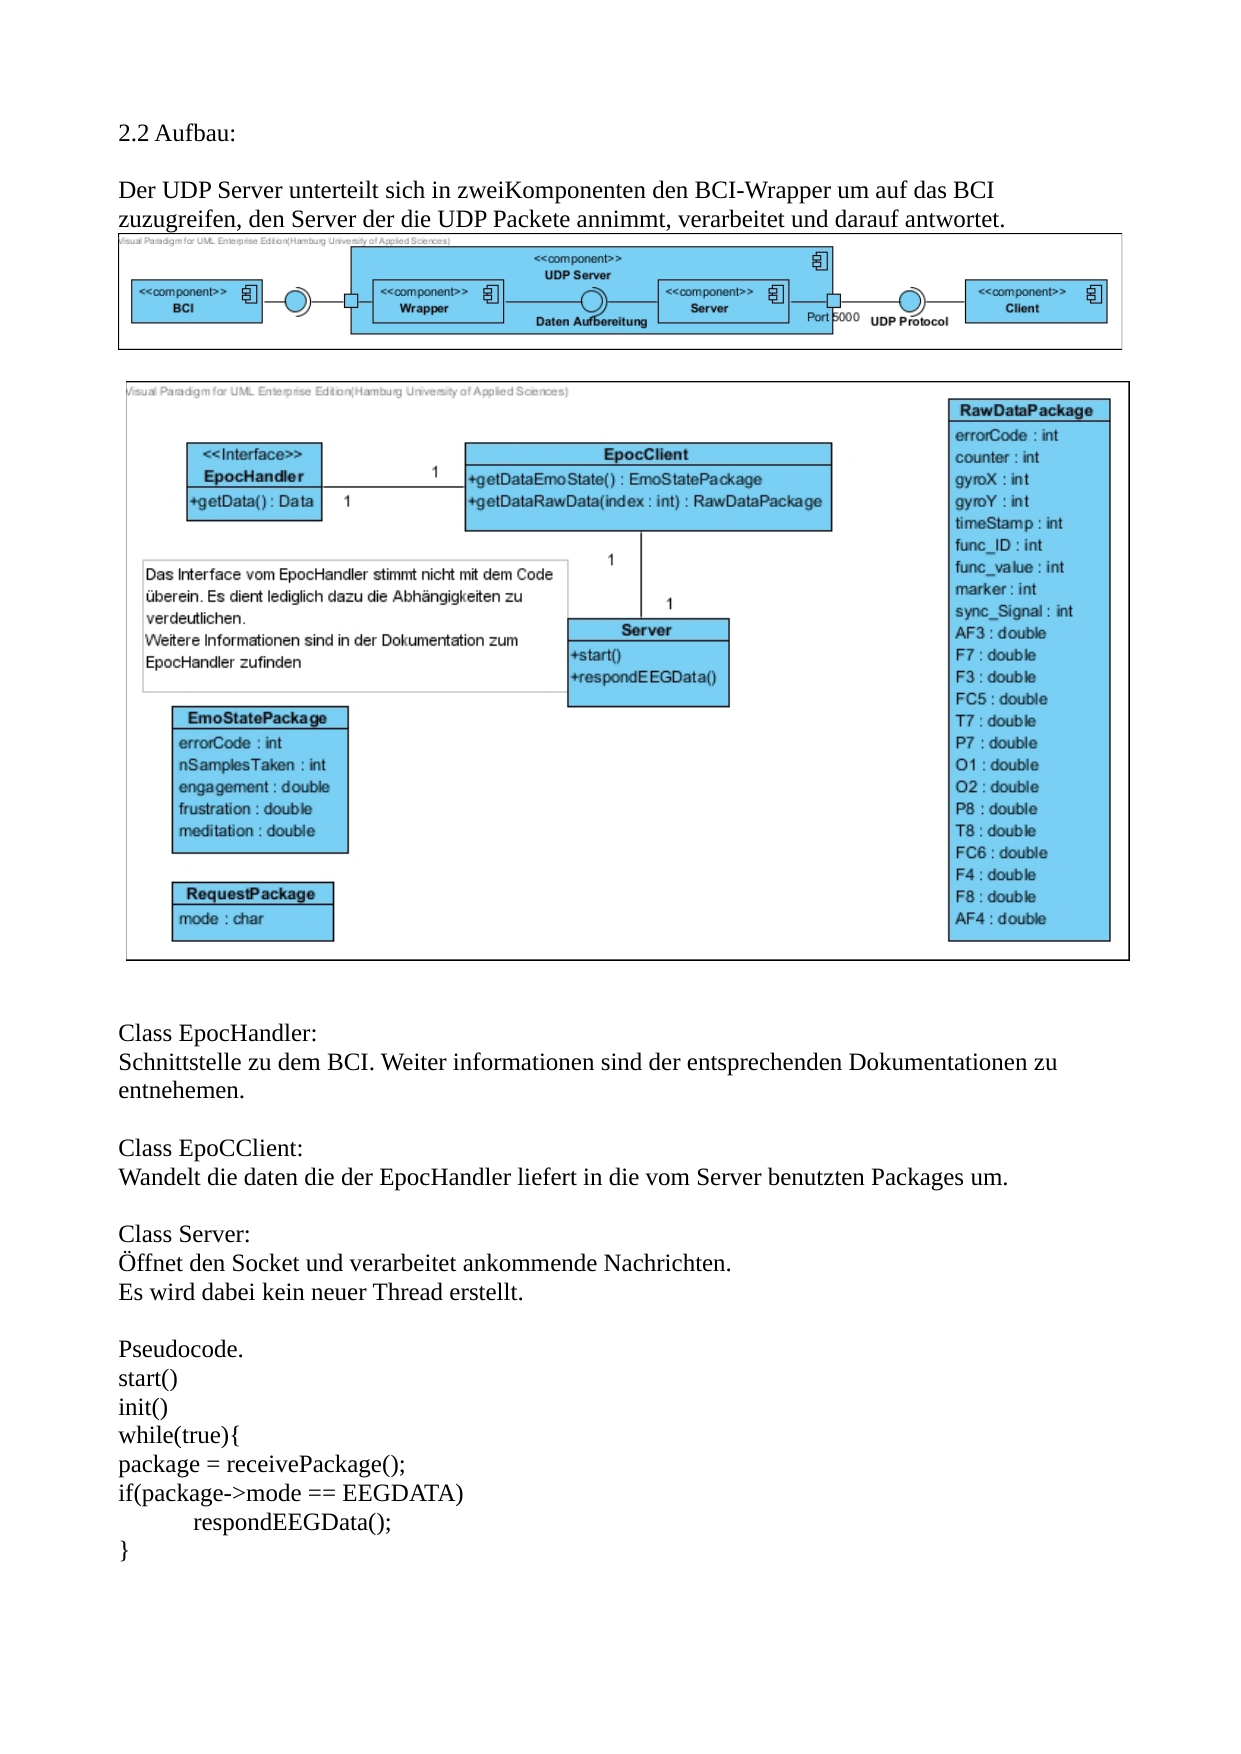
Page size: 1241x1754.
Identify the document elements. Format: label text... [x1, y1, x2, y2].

text while(true){ [118, 1421, 1122, 1449]
text package = receivePackage(); [118, 1449, 1122, 1478]
text if(package->mode == EEGDATA) [118, 1478, 1122, 1507]
picture [118, 233, 1123, 350]
text respondEEGData(); [118, 1507, 1122, 1536]
text } [118, 1536, 1122, 1564]
picture [126, 381, 1130, 961]
text Class EpoCClient: [118, 1133, 1122, 1162]
text Pseudocode. [118, 1334, 1122, 1363]
text Schnittstelle zu dem BCI. Weiter informationen sind der entsprechenden Dokumentationen zu [118, 1047, 1122, 1076]
text Class EpocHandler: [118, 1018, 1122, 1047]
text 2.2 Aufbau: [118, 118, 1122, 147]
text Öffnet den Socket und verarbeitet ankommende Nachrichten. [118, 1248, 1122, 1277]
text init() [118, 1392, 1122, 1421]
text zuzugreifen, den Server der die UDP Packete annimmt, verarbeitet und darauf antwortet. [118, 204, 1122, 233]
text Class Server: [118, 1219, 1122, 1248]
text Es wird dabei kein neuer Thread erstellt. [118, 1277, 1122, 1306]
text Der UDP Server unterteilt sich in zweiKomponenten den BCI-Wrapper um auf das BCI [118, 176, 1122, 204]
text Wandelt die daten die der EpocHandler liefert in die vom Server benutzten Packages um. [118, 1162, 1122, 1191]
text start() [118, 1363, 1122, 1392]
text entnehemen. [118, 1076, 1122, 1104]
